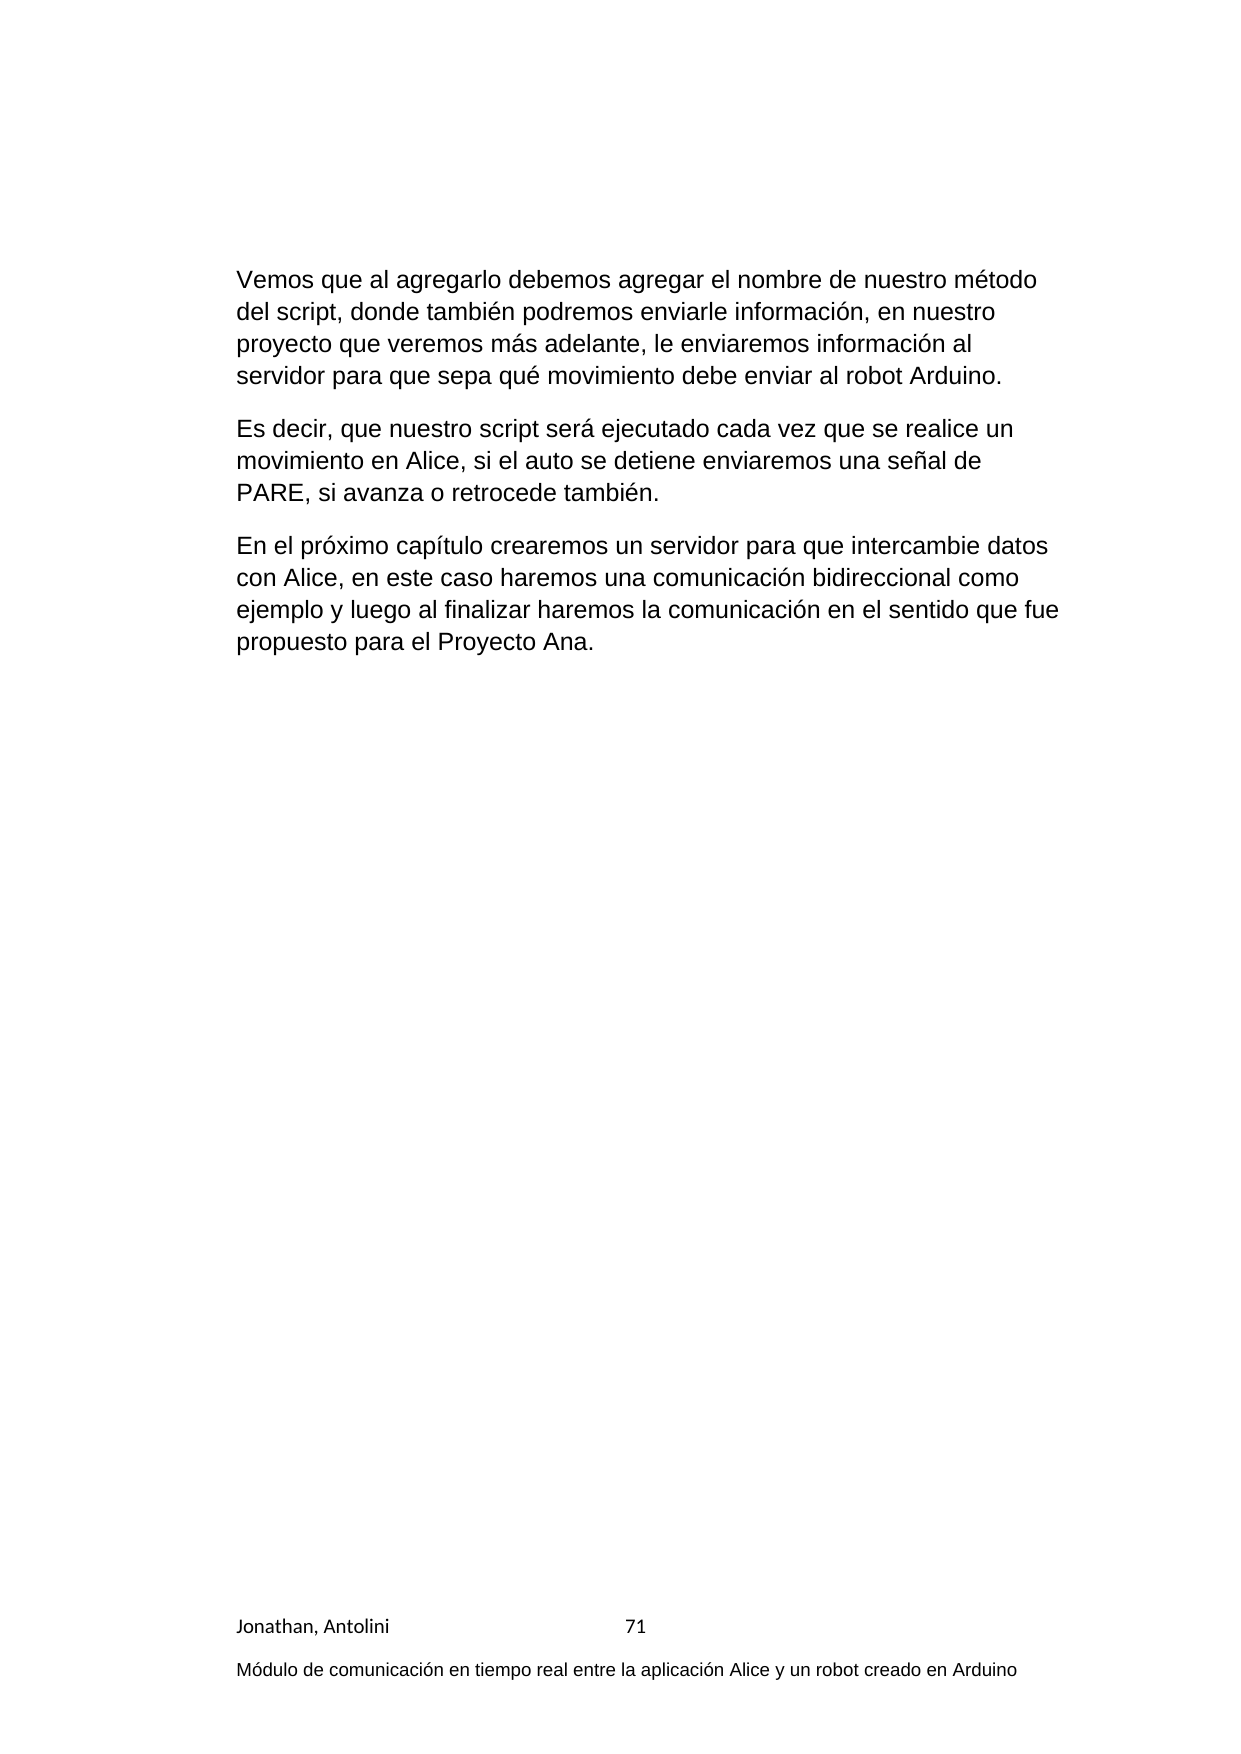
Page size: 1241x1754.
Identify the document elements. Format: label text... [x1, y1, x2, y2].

text En el próximo capítulo crearemos un servidor para que intercambie datos con Alice, en este caso haremos una comunicación bidireccional como ejemplo y luego al finalizar haremos la comunicación en el sentido que fue propuesto para el Proyecto Ana. [236, 532, 1063, 656]
text Vemos que al agregarlo debemos agregar el nombre de nuestro método del script, donde también podremos enviarle información, en nuestro proyecto que veremos más adelante, le enviaremos información al servidor para que sepa qué movimiento debe enviar al robot Arduino. [236, 266, 1063, 390]
text Es decir, que nuestro script será ejecutado cada vez que se realice un movimiento en Alice, si el auto se detiene enviaremos una señal de PARE, si avanza o retrocede también. [236, 415, 1063, 507]
